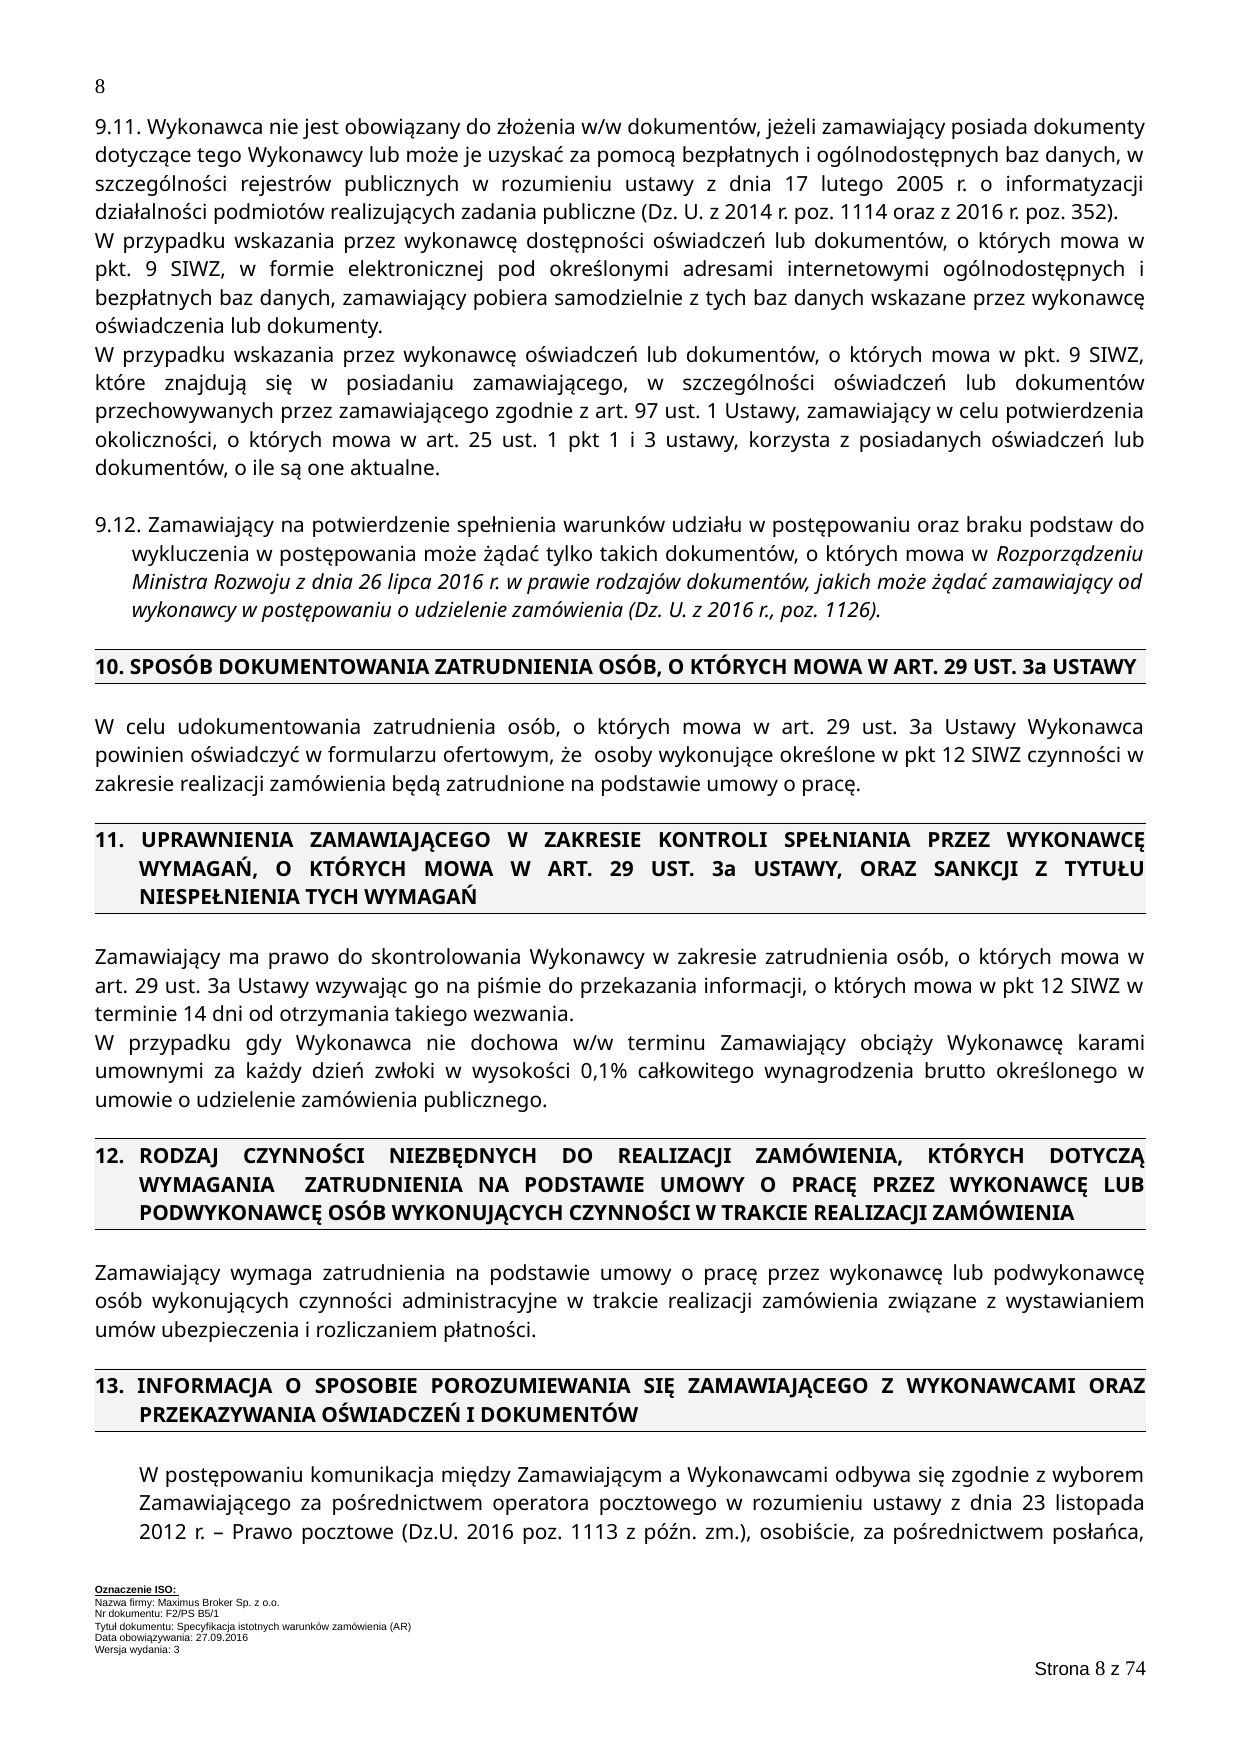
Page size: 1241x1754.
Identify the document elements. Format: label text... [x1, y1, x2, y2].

subtitle 11. UPRAWNIENIA ZAMAWIAJĄCEGO W ZAKRESIE KONTROLI SPEŁNIANIA PRZEZ WYKONAWCĘ WYMAGAŃ, O KTÓRYCH MOWA W ART. 29 UST. 3a USTAWY, ORAZ SANKCJI Z TYTUŁU NIESPEŁNIENIA TYCH WYMAGAŃ [94, 824, 1146, 914]
text 9.12. Zamawiający na potwierdzenie spełnienia warunków udziału w postępowaniu oraz braku podstaw do wykluczenia w postępowania może żądać tylko takich dokumentów, o których mowa w Rozporządzeniu Ministra Rozwoju z dnia 26 lipca 2016 r. w prawie rodzajów dokumentów, jakich może żądać zamawiający od wykonawcy w postępowaniu o udzielenie zamówienia (Dz. U. z 2016 r., poz. 1126). [94, 510, 1146, 624]
text W przypadku wskazania przez wykonawcę oświadczeń lub dokumentów, o których mowa w pkt. 9 SIWZ, które znajdują się w posiadaniu zamawiającego, w szczególności oświadczeń lub dokumentów przechowywanych przez zamawiającego zgodnie z art. 97 ust. 1 Ustawy, zamawiający w celu potwierdzenia okoliczności, o których mowa w art. 25 ust. 1 pkt 1 i 3 ustawy, korzysta z posiadanych oświadczeń lub dokumentów, o ile są one aktualne. [94, 340, 1146, 482]
text W postępowaniu komunikacja między Zamawiającym a Wykonawcami odbywa się zgodnie z wyborem Zamawiającego za pośrednictwem operatora pocztowego w rozumieniu ustawy z dnia 23 listopada 2012 r. – Prawo pocztowe (Dz.U. 2016 poz. 1113 z późn. zm.), osobiście, za pośrednictwem posłańca, [139, 1460, 1146, 1545]
text 9.11. Wykonawca nie jest obowiązany do złożenia w/w dokumentów, jeżeli zamawiający posiada dokumenty dotyczące tego Wykonawcy lub może je uzyskać za pomocą bezpłatnych i ogólnodostępnych baz danych, w szczególności rejestrów publicznych w rozumieniu ustawy z dnia 17 lutego 2005 r. o informatyzacji działalności podmiotów realizujących zadania publiczne (Dz. U. z 2014 r. poz. 1114 oraz z 2016 r. poz. 352). [94, 112, 1146, 226]
subtitle 10. SPOSÓB DOKUMENTOWANIA ZATRUDNIENIA OSÓB, O KTÓRYCH MOWA W ART. 29 UST. 3a USTAWY [94, 650, 1146, 684]
subtitle 12. RODZAJ CZYNNOŚCI NIEZBĘDNYCH DO REALIZACJI ZAMÓWIENIA, KTÓRYCH DOTYCZĄ WYMAGANIA ZATRUDNIENIA NA PODSTAWIE UMOWY O PRACĘ PRZEZ WYKONAWCĘ LUB PODWYKONAWCĘ OSÓB WYKONUJĄCYCH CZYNNOŚCI W TRAKCIE REALIZACJI ZAMÓWIENIA [94, 1139, 1146, 1230]
text Zamawiający wymaga zatrudnienia na podstawie umowy o pracę przez wykonawcę lub podwykonawcę osób wykonujących czynności administracyjne w trakcie realizacji zamówienia związane z wystawianiem umów ubezpieczenia i rozliczaniem płatności. [94, 1258, 1146, 1343]
text Zamawiający ma prawo do skontrolowania Wykonawcy w zakresie zatrudnienia osób, o których mowa w art. 29 ust. 3a Ustawy wzywając go na piśmie do przekazania informacji, o których mowa w pkt 12 SIWZ w terminie 14 dni od otrzymania takiego wezwania. [94, 942, 1146, 1028]
text W celu udokumentowania zatrudnienia osób, o których mowa w art. 29 ust. 3a Ustawy Wykonawca powinien oświadczyć w formularzu ofertowym, że osoby wykonujące określone w pkt 12 SIWZ czynności w zakresie realizacji zamówienia będą zatrudnione na podstawie umowy o pracę. [94, 712, 1146, 797]
text W przypadku gdy Wykonawca nie dochowa w/w terminu Zamawiający obciąży Wykonawcę karami umownymi za każdy dzień zwłoki w wysokości 0,1% całkowitego wynagrodzenia brutto określonego w umowie o udzielenie zamówienia publicznego. [94, 1028, 1146, 1113]
text W przypadku wskazania przez wykonawcę dostępności oświadczeń lub dokumentów, o których mowa w pkt. 9 SIWZ, w formie elektronicznej pod określonymi adresami internetowymi ogólnodostępnych i bezpłatnych baz danych, zamawiający pobiera samodzielnie z tych baz danych wskazane przez wykonawcę oświadczenia lub dokumenty. [94, 226, 1146, 340]
subtitle 13. INFORMACJA O SPOSOBIE POROZUMIEWANIA SIĘ ZAMAWIAJĄCEGO Z WYKONAWCAMI ORAZ PRZEKAZYWANIA OŚWIADCZEŃ I DOKUMENTÓW [94, 1370, 1146, 1432]
